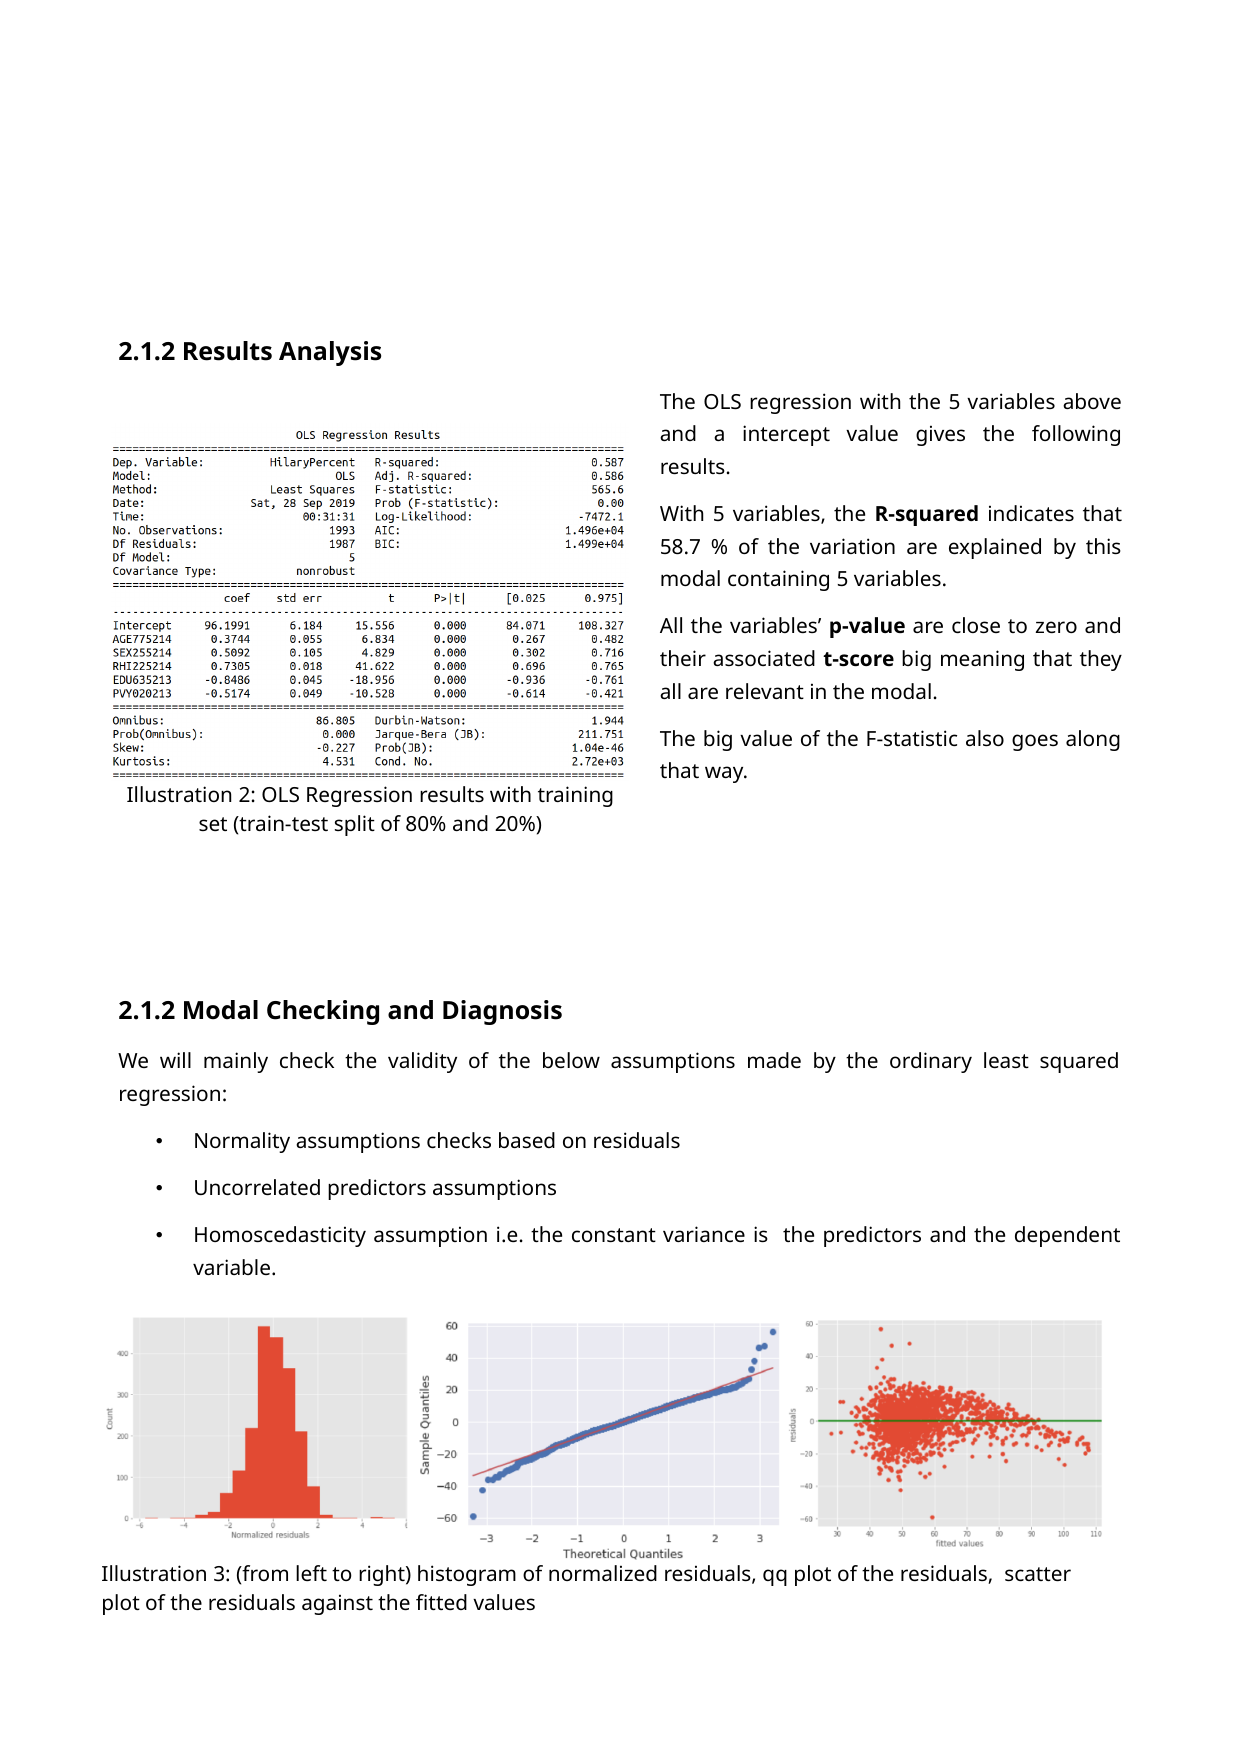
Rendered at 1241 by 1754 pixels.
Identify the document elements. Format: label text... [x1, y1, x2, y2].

text Illustration 3: (from left to right) histogram of normalized residuals, qq plot of the residuals, scatter plot of the residuals against the fitted values [101, 1560, 1105, 1616]
text 2.1.2 Modal Checking and Diagnosis [118, 993, 1122, 1027]
picture [111, 423, 630, 781]
list Homoscedasticity assumption i.e. the constant variance is the predictors and the dependent variable. [156, 1221, 1122, 1282]
picture [101, 1314, 1106, 1560]
text The big value of the F-statistic also goes along that way. [629, 724, 1122, 785]
text 2.1.2 Results Analysis [118, 333, 1122, 367]
text With 5 variables, the R-squared indicates that 58.7 % of the variation are explained by this modal containing 5 variables. [630, 499, 1122, 593]
list Normality assumptions checks based on residuals [156, 1126, 1122, 1154]
text All the variables’ p-value are close to zero and their associated t-score big meaning that they all are relevant in the modal. [630, 612, 1122, 705]
list Uncorrelated predictors assumptions [156, 1173, 1122, 1202]
text Illustration 2: OLS Regression results with training set (train-test split of 80% and 20%) [111, 781, 629, 837]
text The OLS regression with the 5 variables above and a intercept value gives the following results. [111, 387, 1122, 481]
text We will mainly check the validity of the below assumptions made by the ordinary least squared regression: [118, 1046, 1122, 1107]
